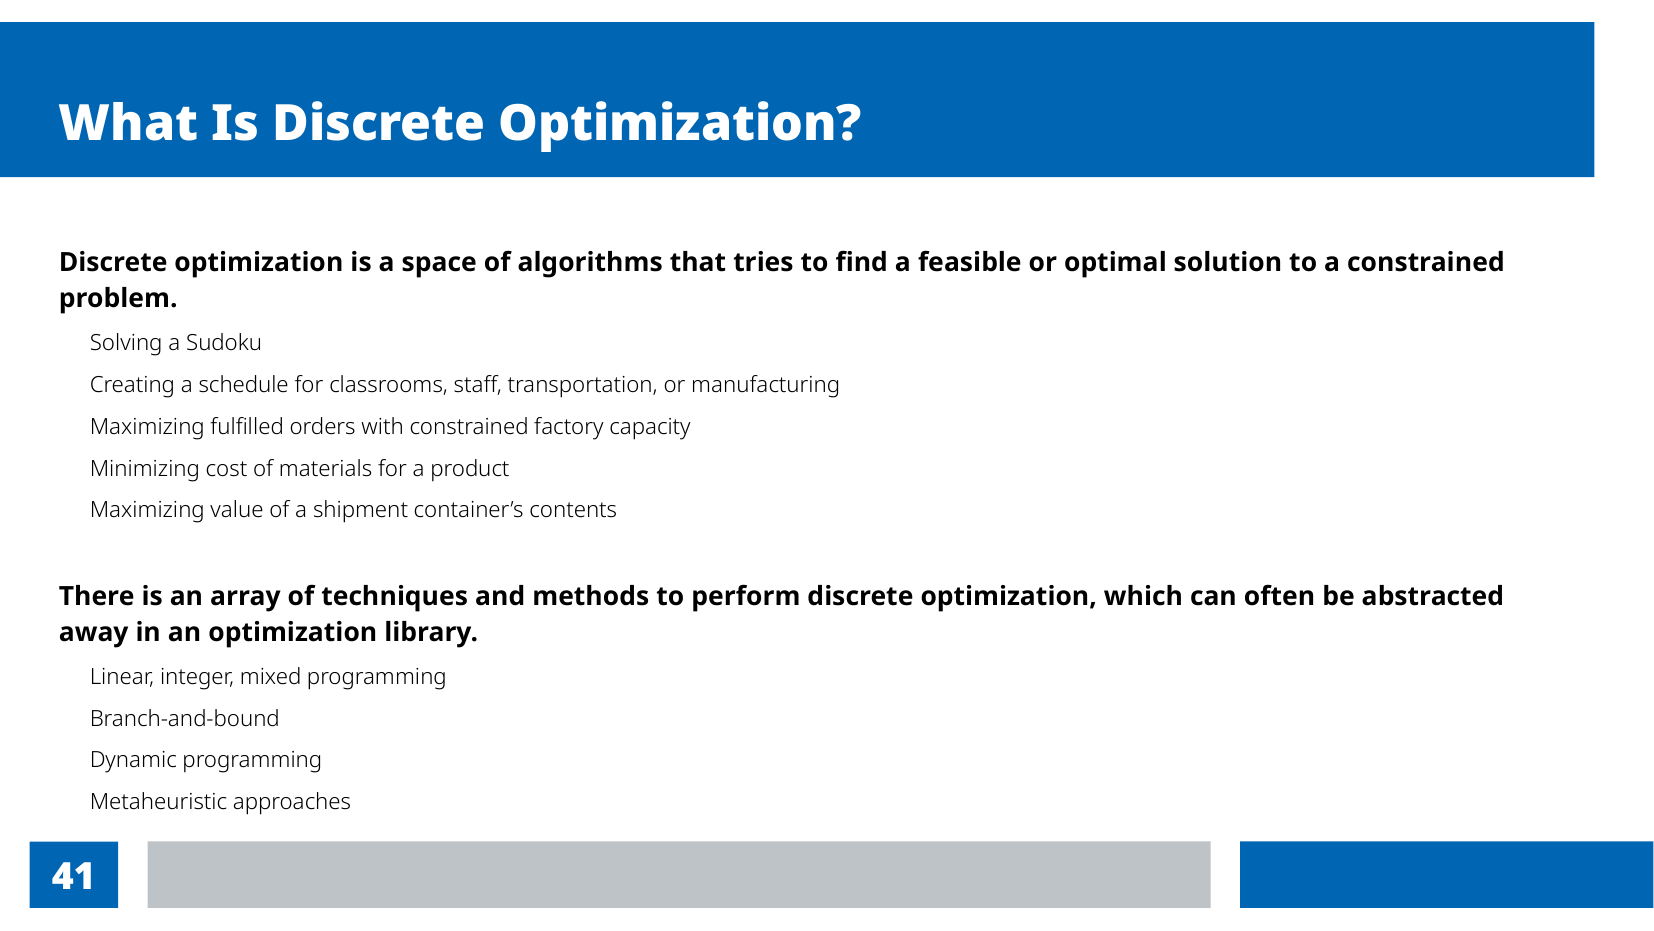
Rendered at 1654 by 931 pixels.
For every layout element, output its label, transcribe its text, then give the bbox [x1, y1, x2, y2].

list Discrete optimization is a space of algorithms that tries to find a feasible or optimal solution to a constrained problem. Solving a Sudoku Creating a schedule for classrooms, staff, transportation, or manufacturing Maximizing fulfilled orders with constrained factory capacity Minimizing cost of materials for a product Maximizing value of a shipment container’s contents There is an array of techniques and methods to perform discrete optimization, which can often be abstracted away in an optimization library. Linear, integer, mixed programming Branch-and-bound Dynamic programming Metaheuristic approaches [59, 243, 1565, 820]
title What Is Discrete Optimization? [59, 44, 1595, 156]
